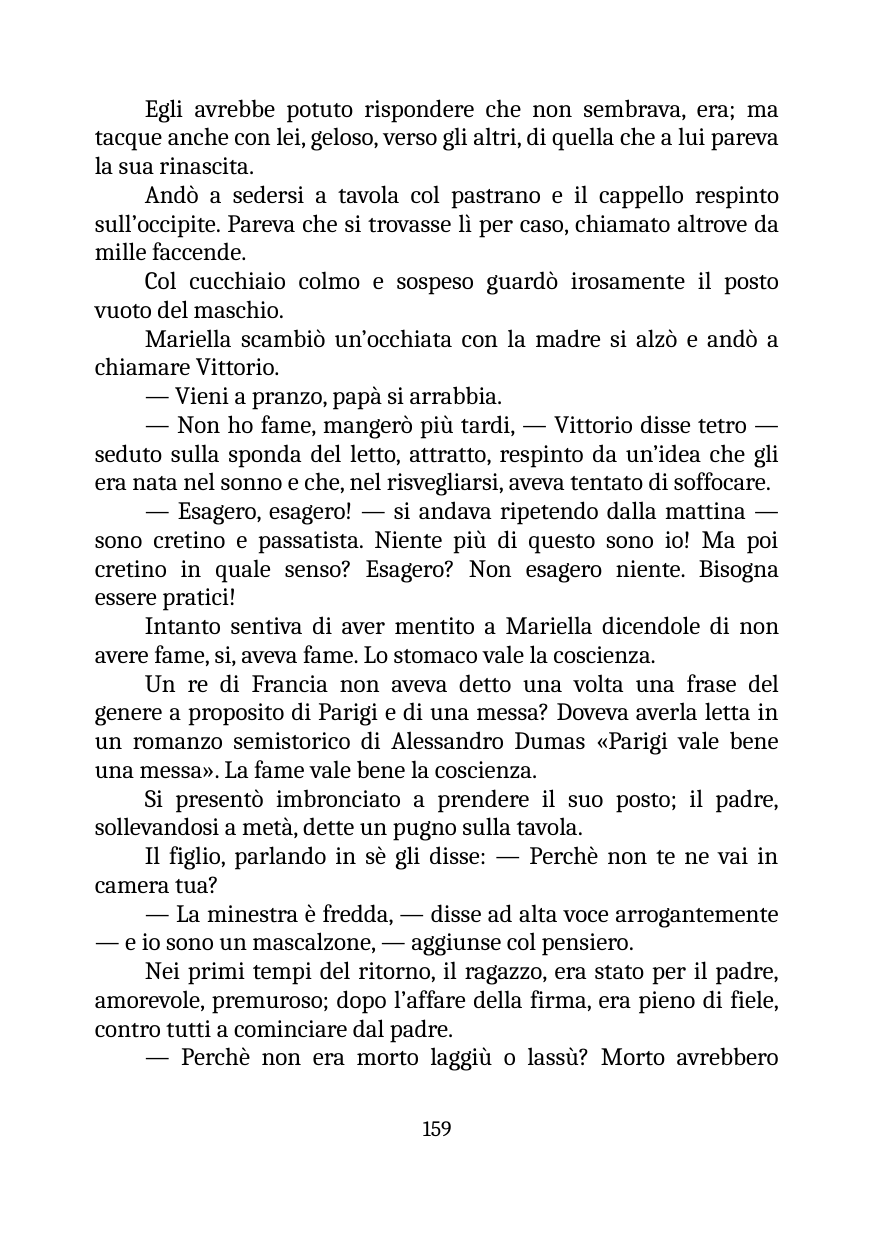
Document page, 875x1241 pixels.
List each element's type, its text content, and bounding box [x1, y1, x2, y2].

text — Vieni a pranzo, papà si arrabbia. [94, 382, 779, 411]
text Nei primi tempi del ritorno, il ragazzo, era stato per il padre, amorevole, premuroso; dopo l’affare della firma, era pieno di fiele, contro tutti a cominciare dal padre. [94, 957, 779, 1043]
text Mariella scambiò un’occhiata con la madre si alzò e andò a chiamare Vittorio. [94, 324, 779, 382]
text — Perchè non era morto laggiù o lassù? Morto avrebbero [94, 1043, 779, 1072]
text Andò a sedersi a tavola col pastrano e il cappello respinto sull’occipite. Pareva che si trovasse lì per caso, chiamato altrove da mille faccende. [94, 181, 779, 267]
text — La minestra è fredda, — disse ad alta voce arrogantemente — e io sono un mascalzone, — aggiunse col pensiero. [94, 899, 779, 957]
text — Non ho fame, mangerò più tardi, — Vittorio disse tetro — seduto sulla sponda del letto, attratto, respinto da un’idea che gli era nata nel sonno e che, nel risvegliarsi, aveva tentato di soffocare. [94, 411, 779, 497]
text Col cucchiaio colmo e sospeso guardò irosamente il posto vuoto del maschio. [94, 267, 779, 324]
text Il figlio, parlando in sè gli disse: — Perchè non te ne vai in camera tua? [94, 842, 779, 899]
text Si presentò imbronciato a prendere il suo posto; il padre, sollevandosi a metà, dette un pugno sulla tavola. [94, 784, 779, 842]
text — Esagero, esagero! — si andava ripetendo dalla mattina — sono cretino e passatista. Niente più di questo sono io! Ma poi cretino in quale senso? Esagero? Non esagero niente. Bisogna essere pratici! [94, 497, 779, 612]
text Egli avrebbe potuto rispondere che non sembrava, era; ma tacque anche con lei, geloso, verso gli altri, di quella che a lui pareva la sua rinascita. [94, 94, 779, 181]
text Intanto sentiva di aver mentito a Mariella dicendole di non avere fame, si, aveva fame. Lo stomaco vale la coscienza. [94, 612, 779, 669]
text Un re di Francia non aveva detto una volta una frase del genere a proposito di Parigi e di una messa? Doveva averla letta in un romanzo semistorico di Alessandro Dumas «Parigi vale bene una messa». La fame vale bene la coscienza. [94, 669, 779, 784]
